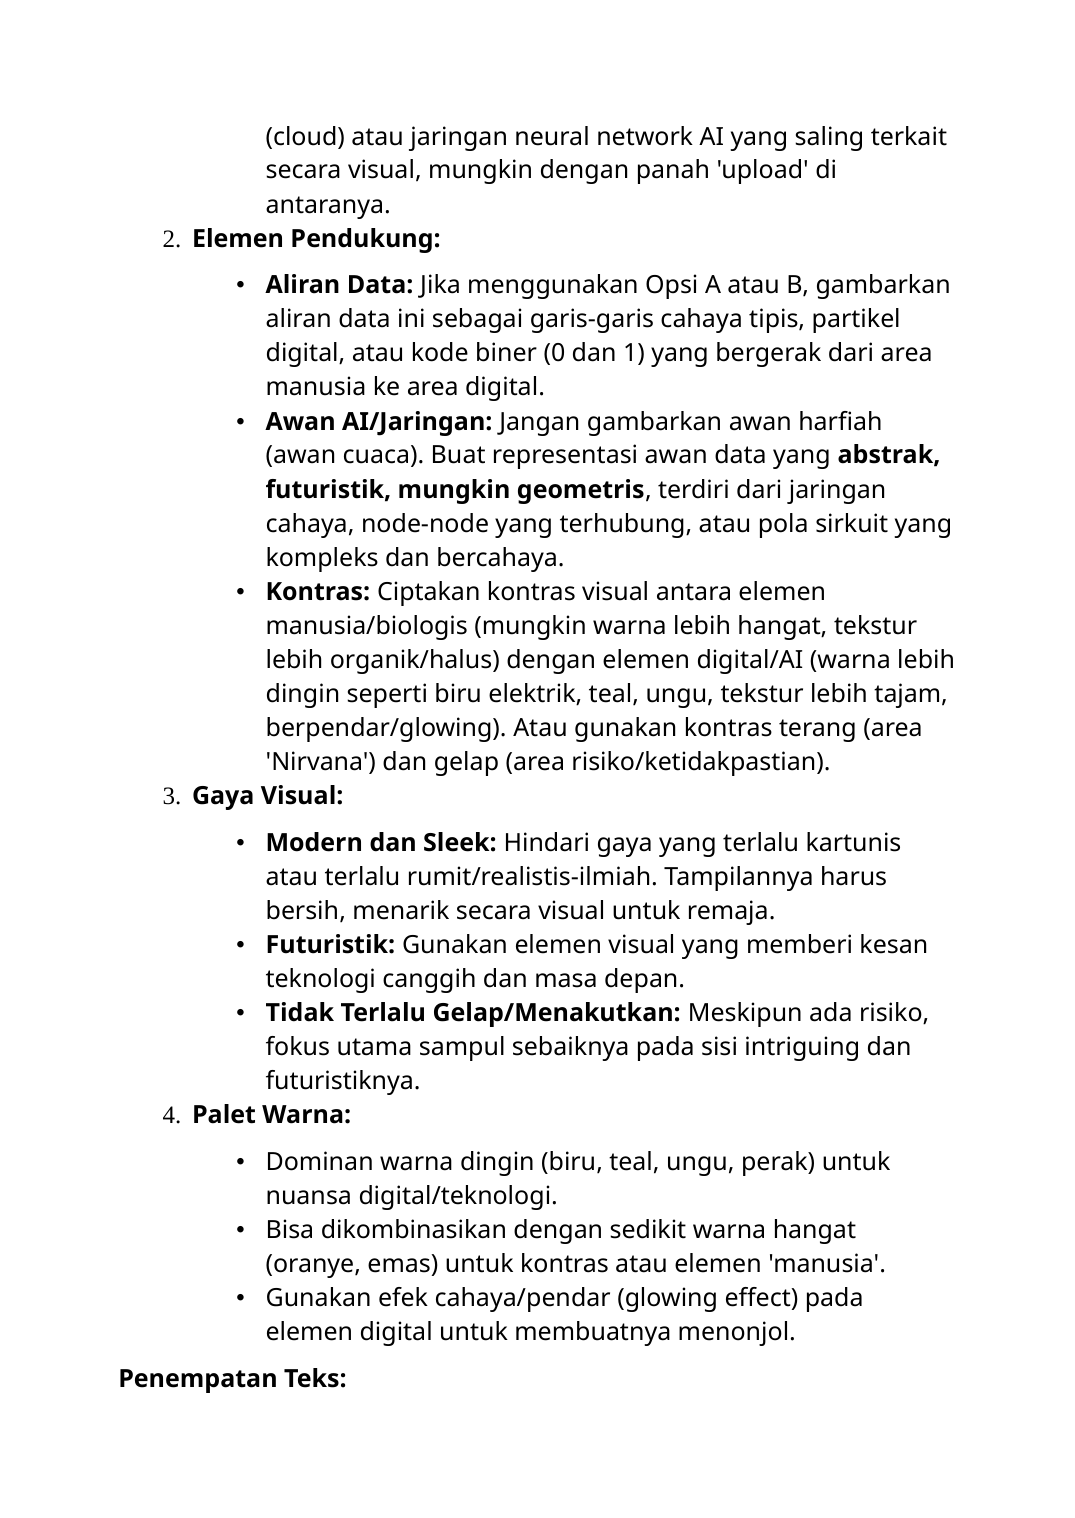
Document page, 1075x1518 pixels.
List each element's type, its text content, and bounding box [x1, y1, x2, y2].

list Bisa dikombinasikan dengan sedikit warna hangat (oranye, emas) untuk kontras atau elemen 'manusia'. [236, 1212, 957, 1280]
list Tidak Terlalu Gelap/Menakutkan: Meskipun ada risiko, fokus utama sampul sebaiknya pada sisi intriguing dan futuristiknya. [236, 995, 957, 1097]
list Dominan warna dingin (biru, teal, ungu, perak) untuk nuansa digital/teknologi. [236, 1143, 957, 1212]
list Palet Warna: [162, 1097, 957, 1131]
list Kontras: Ciptakan kontras visual antara elemen manusia/biologis (mungkin warna lebih hangat, tekstur lebih organik/halus) dengan elemen digital/AI (warna lebih dingin seperti biru elektrik, teal, ungu, tekstur lebih tajam, berpendar/glowing). Atau gunakan kontras terang (area 'Nirvana') dan gelap (area risiko/ketidakpastian). [236, 573, 957, 778]
text Penempatan Teks: [118, 1360, 957, 1394]
list Futuristik: Gunakan elemen visual yang memberi kesan teknologi canggih dan masa depan. [236, 927, 957, 995]
list Awan AI/Jaringan: Jangan gambarkan awan harfiah (awan cuaca). Buat representasi awan data yang abstrak, futuristik, mungkin geometris, terdiri dari jaringan cahaya, node-node yang terhubung, atau pola sirkuit yang kompleks dan bercahaya. [236, 403, 957, 573]
list Gaya Visual: [162, 778, 957, 812]
list Aliran Data: Jika menggunakan Opsi A atau B, gambarkan aliran data ini sebagai garis-garis cahaya tipis, partikel digital, atau kode biner (0 dan 1) yang bergerak dari area manusia ke area digital. [236, 267, 957, 403]
list Elemen Pendukung: [162, 220, 957, 254]
list Modern dan Sleek: Hindari gaya yang terlalu kartunis atau terlalu rumit/realistis-ilmiah. Tampilannya harus bersih, menarik secara visual untuk remaja. [236, 824, 957, 927]
list (cloud) atau jaringan neural network AI yang saling terkait secara visual, mungkin dengan panah 'upload' di antaranya. [236, 118, 957, 220]
list Gunakan efek cahaya/pendar (glowing effect) pada elemen digital untuk membuatnya menonjol. [236, 1280, 957, 1348]
